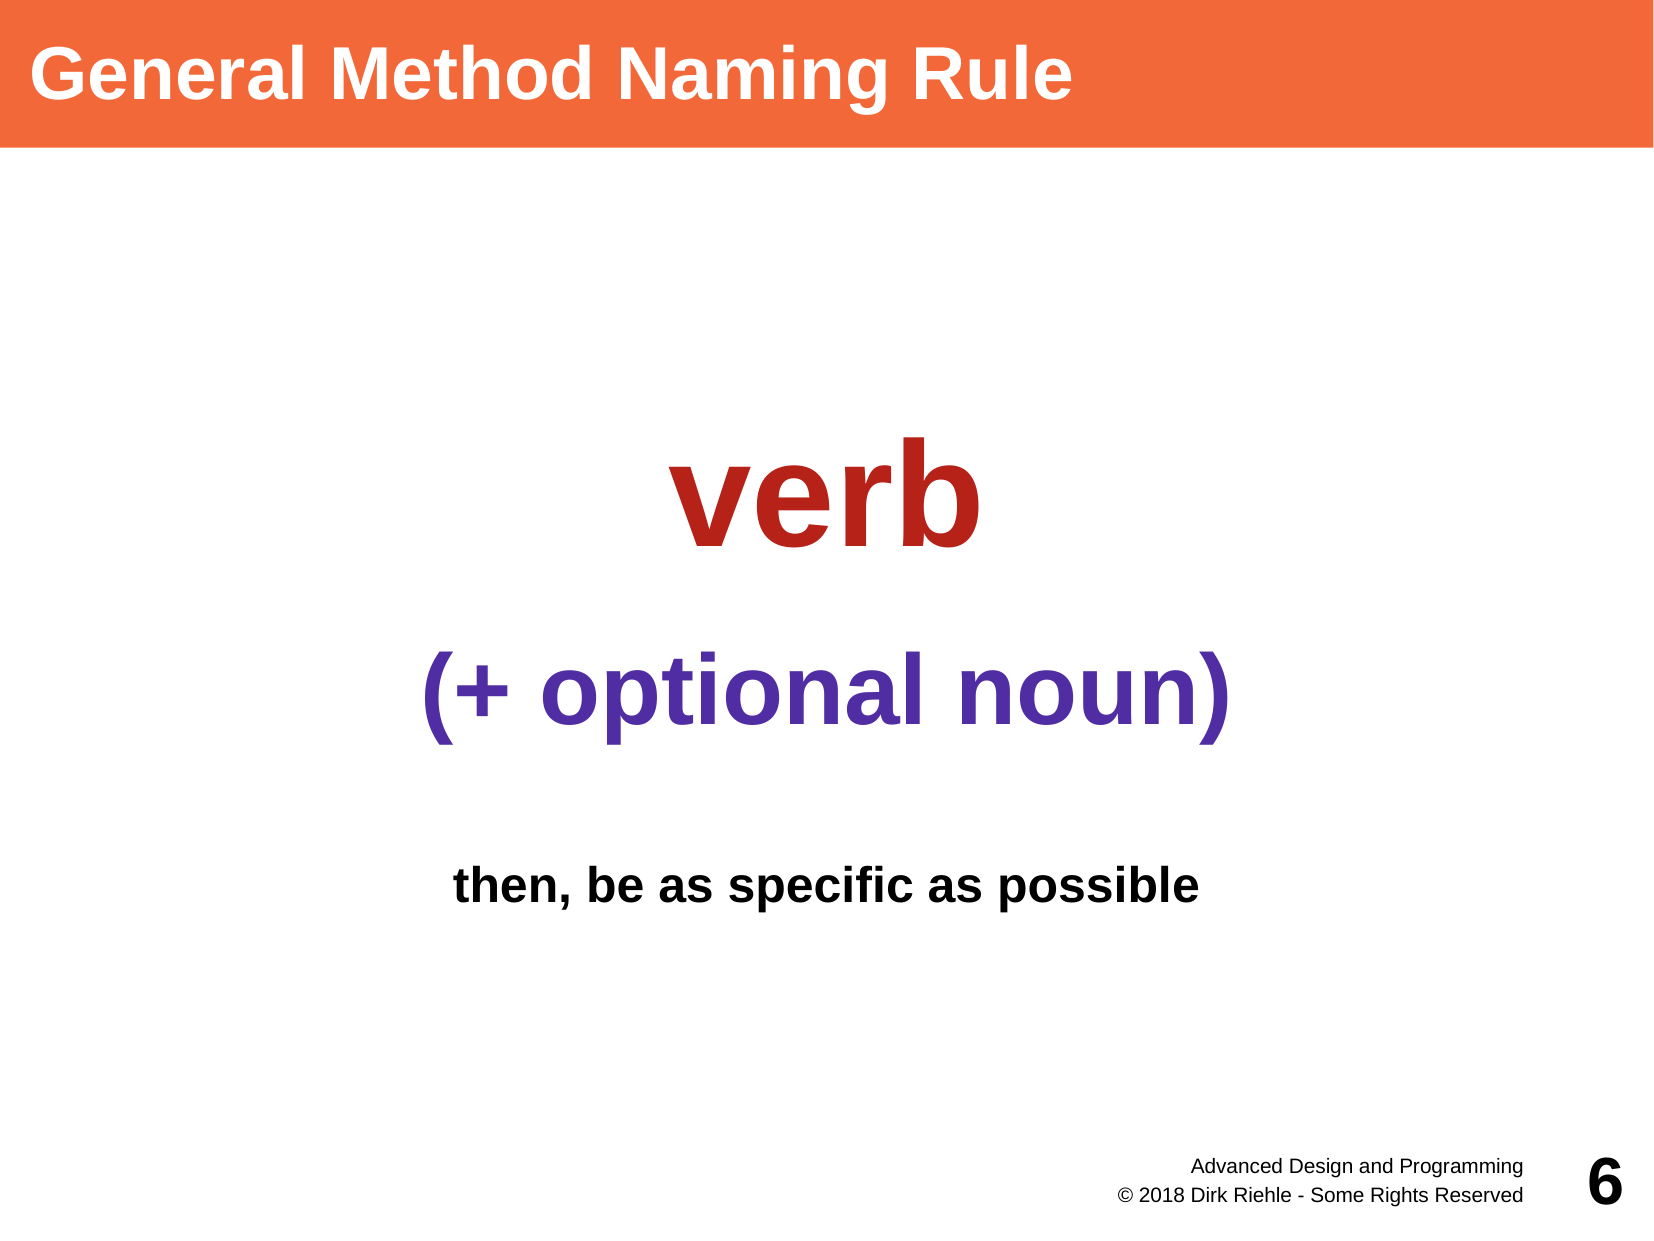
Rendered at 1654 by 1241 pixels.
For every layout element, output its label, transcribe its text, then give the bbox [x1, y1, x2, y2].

subtitle verb (+ optional noun) then, be as specific as possible [29, 177, 1625, 1063]
title General Method Naming Rule [0, 0, 1654, 148]
